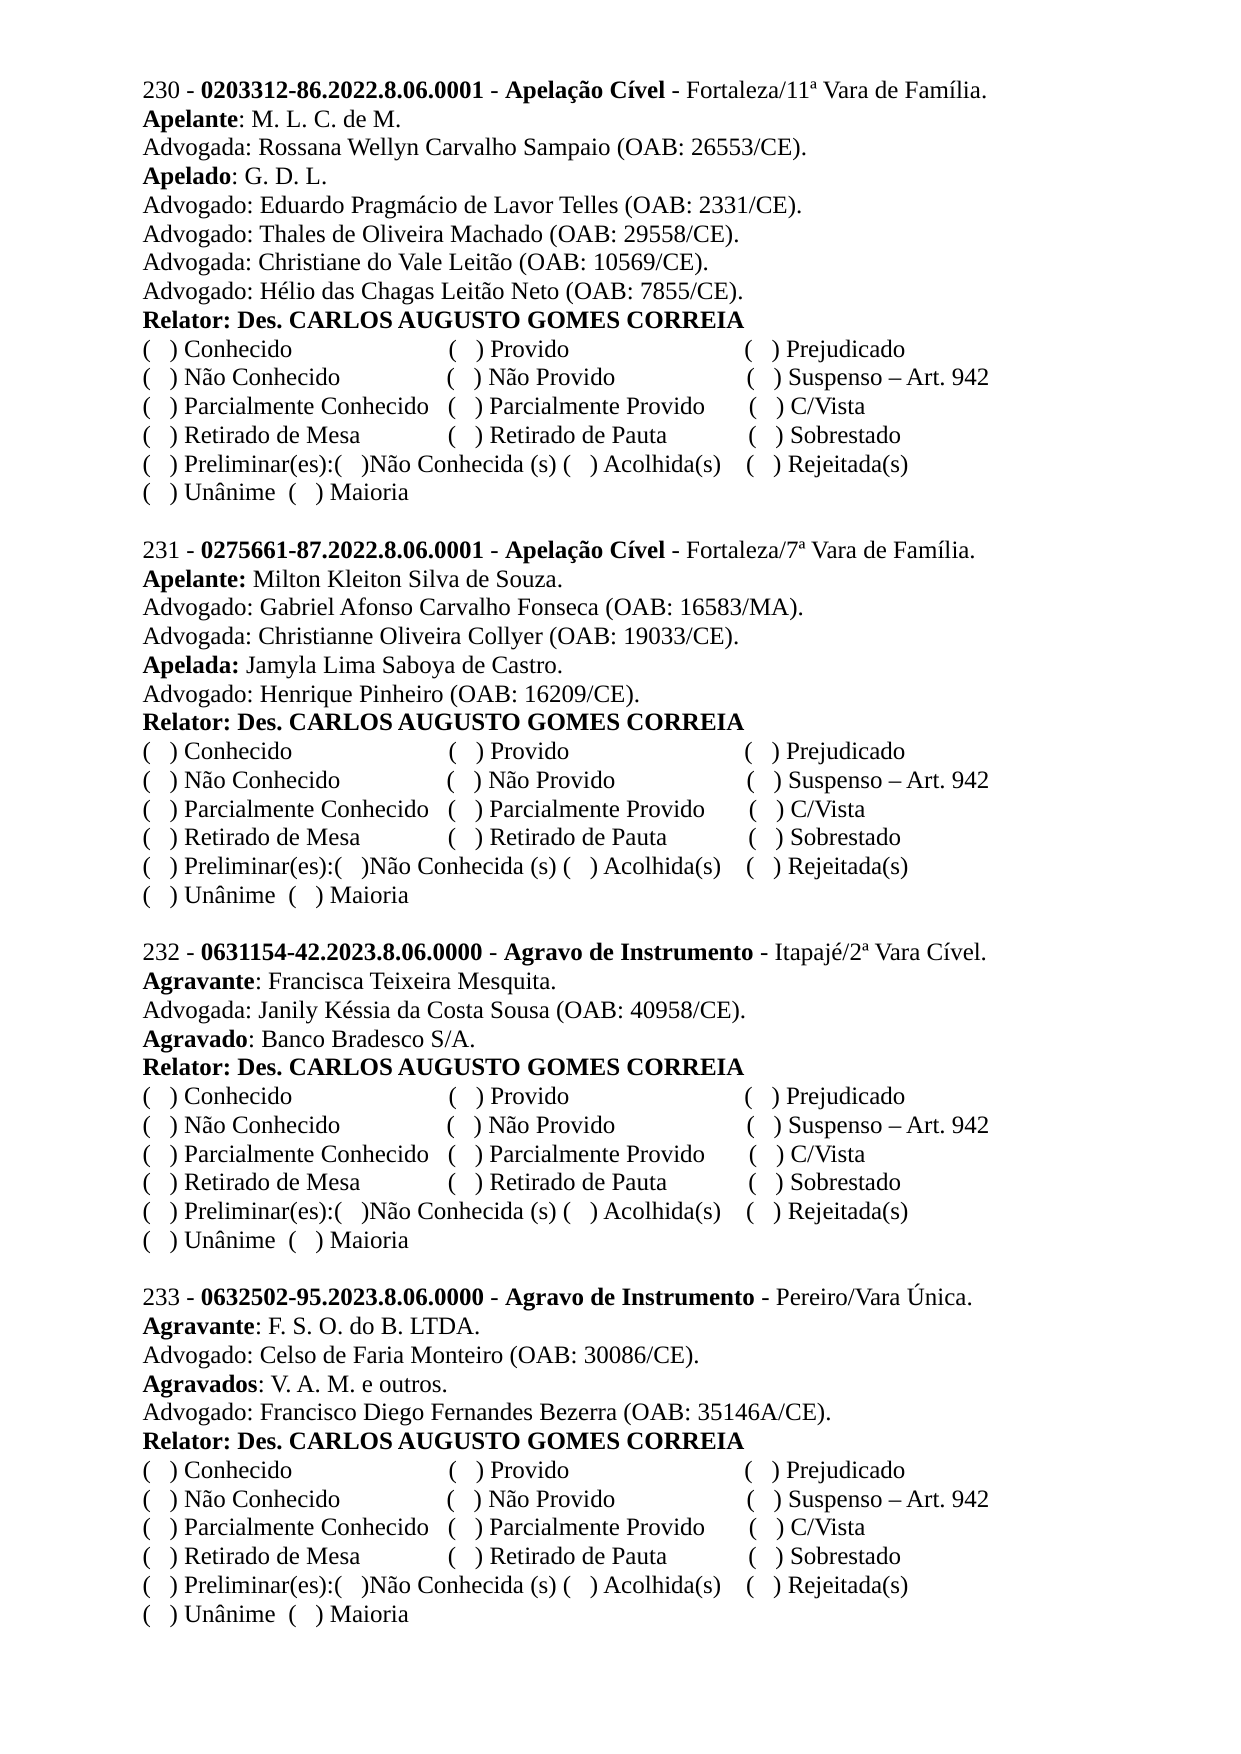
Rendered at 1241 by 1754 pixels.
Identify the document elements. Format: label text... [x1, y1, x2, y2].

text ( ) Preliminar(es):( )Não Conhecida (s) ( ) Acolhida(s) ( ) Rejeitada(s) [142, 1196, 1158, 1225]
text ( ) Não Conhecido ( ) Não Provido ( ) Suspenso – Art. 942 [142, 362, 1158, 391]
text ( ) Parcialmente Conhecido ( ) Parcialmente Provido ( ) C/Vista [142, 794, 1158, 822]
text Advogada: Rossana Wellyn Carvalho Sampaio (OAB: 26553/CE). [142, 132, 1141, 161]
text ( ) Conhecido ( ) Provido ( ) Prejudicado [142, 334, 1141, 362]
text 232 - 0631154-42.2023.8.06.0000 - Agravo de Instrumento - Itapajé/2ª Vara Cível. [142, 937, 1141, 966]
text ( ) Parcialmente Conhecido ( ) Parcialmente Provido ( ) C/Vista [142, 1139, 1158, 1167]
text Advogada: Christiane do Vale Leitão (OAB: 10569/CE). [142, 247, 1141, 276]
text ( ) Parcialmente Conhecido ( ) Parcialmente Provido ( ) C/Vista [142, 1512, 1158, 1541]
text ( ) Unânime ( ) Maioria [142, 1599, 1158, 1627]
text 231 - 0275661-87.2022.8.06.0001 - Apelação Cível - Fortaleza/7ª Vara de Família. [142, 535, 1141, 564]
text Agravante: Francisca Teixeira Mesquita. [142, 966, 1141, 995]
text Advogado: Hélio das Chagas Leitão Neto (OAB: 7855/CE). [142, 276, 1141, 305]
text ( ) Conhecido ( ) Provido ( ) Prejudicado [142, 1455, 1141, 1484]
text ( ) Retirado de Mesa ( ) Retirado de Pauta ( ) Sobrestado [142, 1167, 1158, 1196]
text ( ) Unânime ( ) Maioria [142, 477, 1158, 506]
text ( ) Não Conhecido ( ) Não Provido ( ) Suspenso – Art. 942 [142, 765, 1158, 794]
text Relator: Des. CARLOS AUGUSTO GOMES CORREIA [142, 305, 1141, 334]
text Apelado: G. D. L. [142, 161, 1141, 190]
text Advogado: Francisco Diego Fernandes Bezerra (OAB: 35146A/CE). [142, 1397, 1141, 1426]
text ( ) Não Conhecido ( ) Não Provido ( ) Suspenso – Art. 942 [142, 1484, 1158, 1512]
text Advogado: Eduardo Pragmácio de Lavor Telles (OAB: 2331/CE). [142, 190, 1141, 219]
text Apelante: M. L. C. de M. [142, 104, 1141, 132]
text Apelante: Milton Kleiton Silva de Souza. [142, 564, 1141, 592]
text Advogado: Henrique Pinheiro (OAB: 16209/CE). [142, 679, 1141, 707]
text Relator: Des. CARLOS AUGUSTO GOMES CORREIA [142, 1426, 1141, 1455]
text ( ) Conhecido ( ) Provido ( ) Prejudicado [142, 1081, 1141, 1110]
text Relator: Des. CARLOS AUGUSTO GOMES CORREIA [142, 1052, 1141, 1081]
text ( ) Retirado de Mesa ( ) Retirado de Pauta ( ) Sobrestado [142, 822, 1158, 851]
text Agravados: V. A. M. e outros. [142, 1369, 1141, 1397]
text Advogada: Janily Késsia da Costa Sousa (OAB: 40958/CE). [142, 995, 1141, 1024]
text Advogado: Celso de Faria Monteiro (OAB: 30086/CE). [142, 1340, 1141, 1369]
text Apelada: Jamyla Lima Saboya de Castro. [142, 650, 1141, 679]
text Advogada: Christianne Oliveira Collyer (OAB: 19033/CE). [142, 621, 1141, 650]
text ( ) Unânime ( ) Maioria [142, 880, 1158, 909]
text Agravado: Banco Bradesco S/A. [142, 1024, 1141, 1052]
text ( ) Retirado de Mesa ( ) Retirado de Pauta ( ) Sobrestado [142, 1541, 1158, 1570]
text ( ) Preliminar(es):( )Não Conhecida (s) ( ) Acolhida(s) ( ) Rejeitada(s) [142, 449, 1158, 477]
text ( ) Preliminar(es):( )Não Conhecida (s) ( ) Acolhida(s) ( ) Rejeitada(s) [142, 1570, 1158, 1599]
text ( ) Preliminar(es):( )Não Conhecida (s) ( ) Acolhida(s) ( ) Rejeitada(s) [142, 851, 1158, 880]
text ( ) Conhecido ( ) Provido ( ) Prejudicado [142, 736, 1141, 765]
text 230 - 0203312-86.2022.8.06.0001 - Apelação Cível - Fortaleza/11ª Vara de Família. [142, 75, 1141, 104]
text ( ) Retirado de Mesa ( ) Retirado de Pauta ( ) Sobrestado [142, 420, 1158, 449]
text Relator: Des. CARLOS AUGUSTO GOMES CORREIA [142, 707, 1141, 736]
text Advogado: Gabriel Afonso Carvalho Fonseca (OAB: 16583/MA). [142, 592, 1141, 621]
text ( ) Parcialmente Conhecido ( ) Parcialmente Provido ( ) C/Vista [142, 391, 1158, 420]
text 233 - 0632502-95.2023.8.06.0000 - Agravo de Instrumento - Pereiro/Vara Única. [142, 1282, 1141, 1311]
text ( ) Não Conhecido ( ) Não Provido ( ) Suspenso – Art. 942 [142, 1110, 1158, 1139]
text ( ) Unânime ( ) Maioria [142, 1225, 1158, 1254]
text Advogado: Thales de Oliveira Machado (OAB: 29558/CE). [142, 219, 1141, 247]
text Agravante: F. S. O. do B. LTDA. [142, 1311, 1141, 1340]
